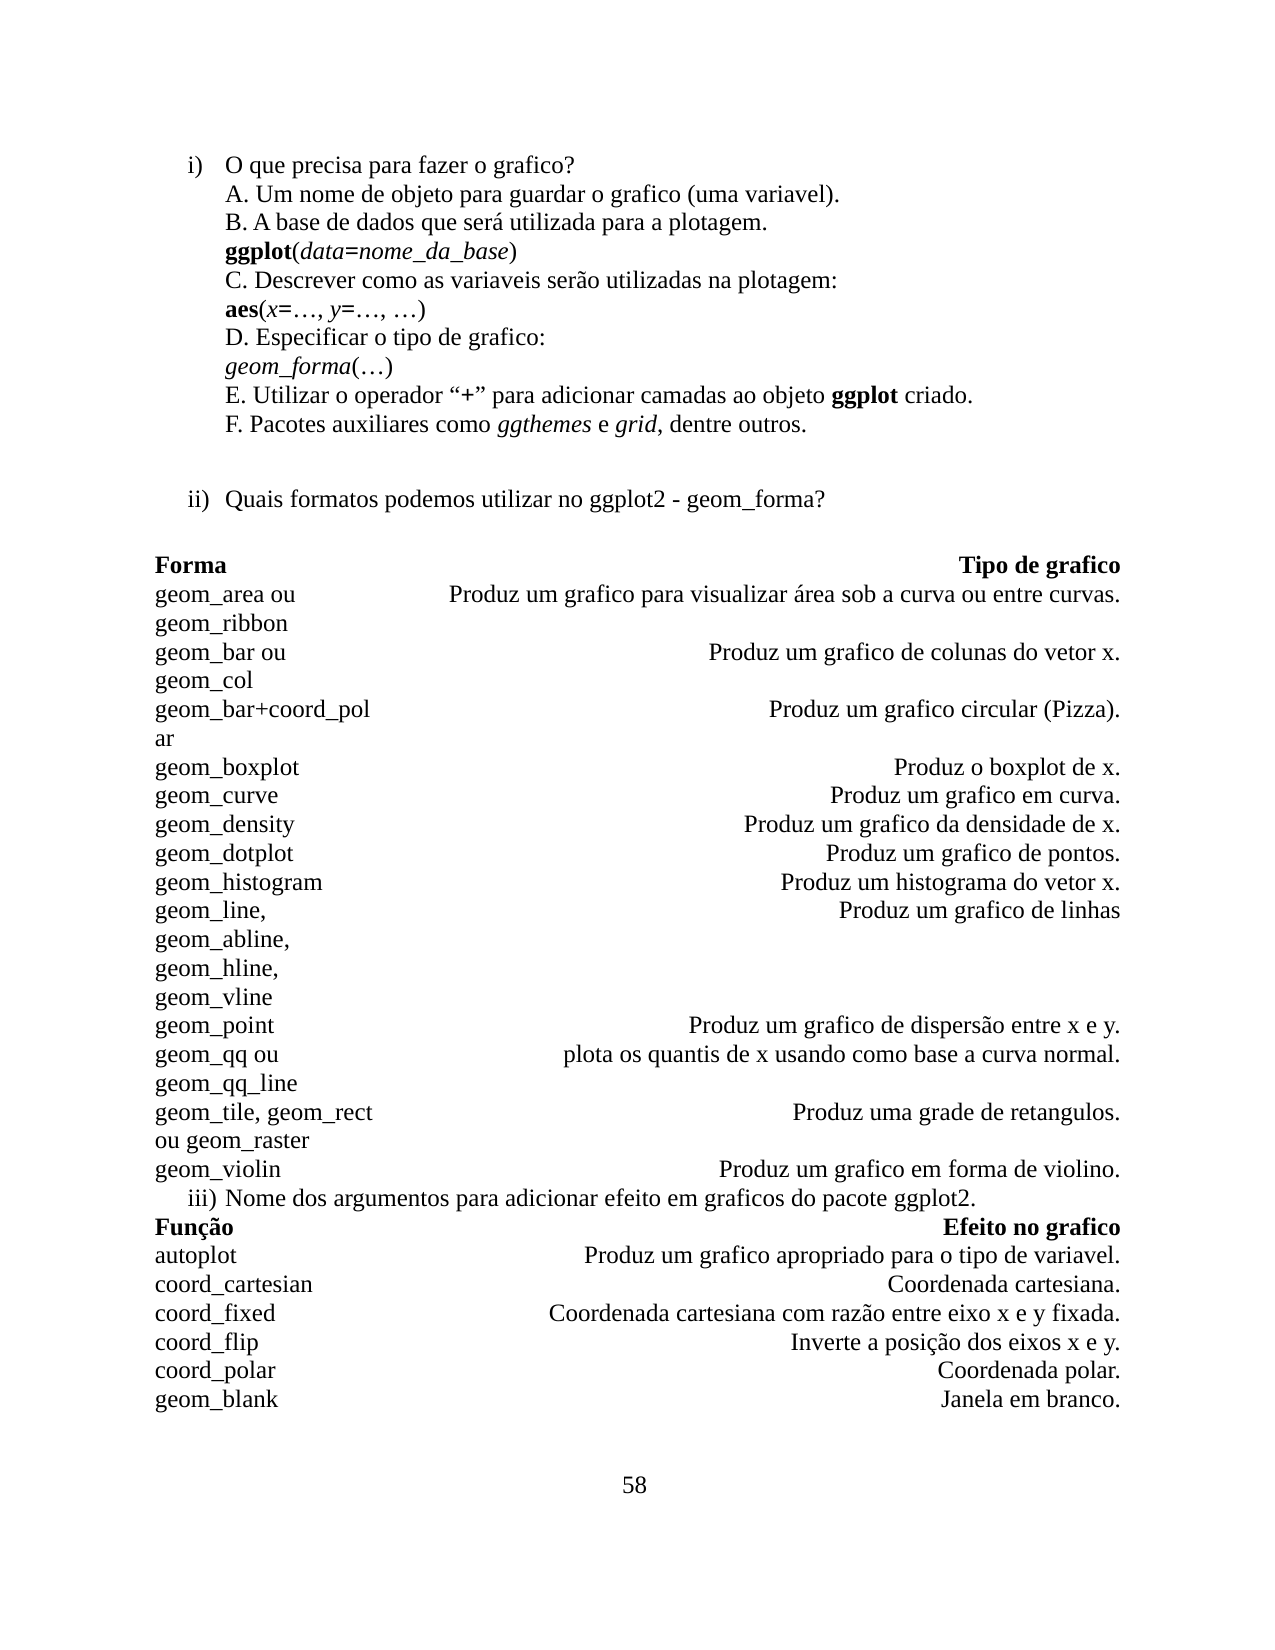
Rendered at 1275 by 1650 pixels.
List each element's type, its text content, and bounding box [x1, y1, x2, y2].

table_cell Coordenada cartesiana com razão entre eixo x e y fixada. [394, 1298, 1125, 1327]
table_cell geom_blank [150, 1384, 394, 1413]
table_header Função [150, 1212, 394, 1241]
table_cell geom_bar+coord_polar [150, 694, 382, 752]
table_cell geom_histogram [150, 867, 382, 896]
table_cell geom_bar ou geom_col [150, 637, 382, 694]
table_cell Produz um grafico apropriado para o tipo de variavel. [394, 1241, 1125, 1269]
table_cell coord_fixed [150, 1298, 394, 1327]
list Nome dos argumentos para adicionar efeito em graficos do pacote ggplot2. [187, 1183, 1125, 1212]
table_cell Inverte a posição dos eixos x e y. [394, 1327, 1125, 1356]
table_cell Produz uma grade de retangulos. [382, 1097, 1125, 1154]
table_cell Coordenada cartesiana. [394, 1269, 1125, 1298]
table_cell Produz o boxplot de x. [382, 752, 1125, 781]
table_cell geom_dotplot [150, 838, 382, 867]
table_cell Produz um grafico em curva. [382, 781, 1125, 809]
table_header Tipo de grafico [382, 551, 1125, 579]
table_cell Janela em branco. [394, 1384, 1125, 1413]
table_cell geom_density [150, 809, 382, 838]
table_cell coord_flip [150, 1327, 394, 1356]
table_header Forma [150, 551, 382, 579]
table_cell geom_curve [150, 781, 382, 809]
table_cell Produz um grafico de dispersão entre x e y. [382, 1011, 1125, 1039]
table_cell geom_area ou geom_ribbon [150, 579, 382, 637]
table_cell geom_line, geom_abline, geom_hline, geom_vline [150, 896, 382, 1011]
table_cell Produz um grafico circular (Pizza). [382, 694, 1125, 752]
table_cell plota os quantis de x usando como base a curva normal. [382, 1039, 1125, 1097]
table_cell Produz um grafico em forma de violino. [382, 1154, 1125, 1183]
table_cell Produz um histograma do vetor x. [382, 867, 1125, 896]
table_cell Produz um grafico para visualizar área sob a curva ou entre curvas. [382, 579, 1125, 637]
table_cell Coordenada polar. [394, 1356, 1125, 1384]
list O que precisa para fazer o grafico? A. Um nome de objeto para guardar o grafico (uma variavel). B. A base de dados que será utilizada para a plotagem. ggplot(data=nome_da_base) C. Descrever como as variaveis serão utilizadas na plotagem: aes(x=…, y=…, …) D. Especificar o tipo de grafico: geom_forma(…) E. Utilizar o operador “+” para adicionar camadas ao objeto ggplot criado. F. Pacotes auxiliares como ggthemes e grid, dentre outros. [187, 150, 1125, 466]
list Quais formatos podemos utilizar no ggplot2 - geom_forma? [187, 484, 1125, 542]
table_cell Produz um grafico de colunas do vetor x. [382, 637, 1125, 694]
table_cell Produz um grafico de linhas [382, 896, 1125, 1011]
table_header Efeito no grafico [394, 1212, 1125, 1241]
table_cell geom_point [150, 1011, 382, 1039]
table_cell coord_polar [150, 1356, 394, 1384]
table_cell autoplot [150, 1241, 394, 1269]
table_cell geom_qq ou geom_qq_line [150, 1039, 382, 1097]
table_cell Produz um grafico de pontos. [382, 838, 1125, 867]
table_cell geom_tile, geom_rect ou geom_raster [150, 1097, 382, 1154]
table_cell coord_cartesian [150, 1269, 394, 1298]
table_cell Produz um grafico da densidade de x. [382, 809, 1125, 838]
table_cell geom_boxplot [150, 752, 382, 781]
table_cell geom_violin [150, 1154, 382, 1183]
